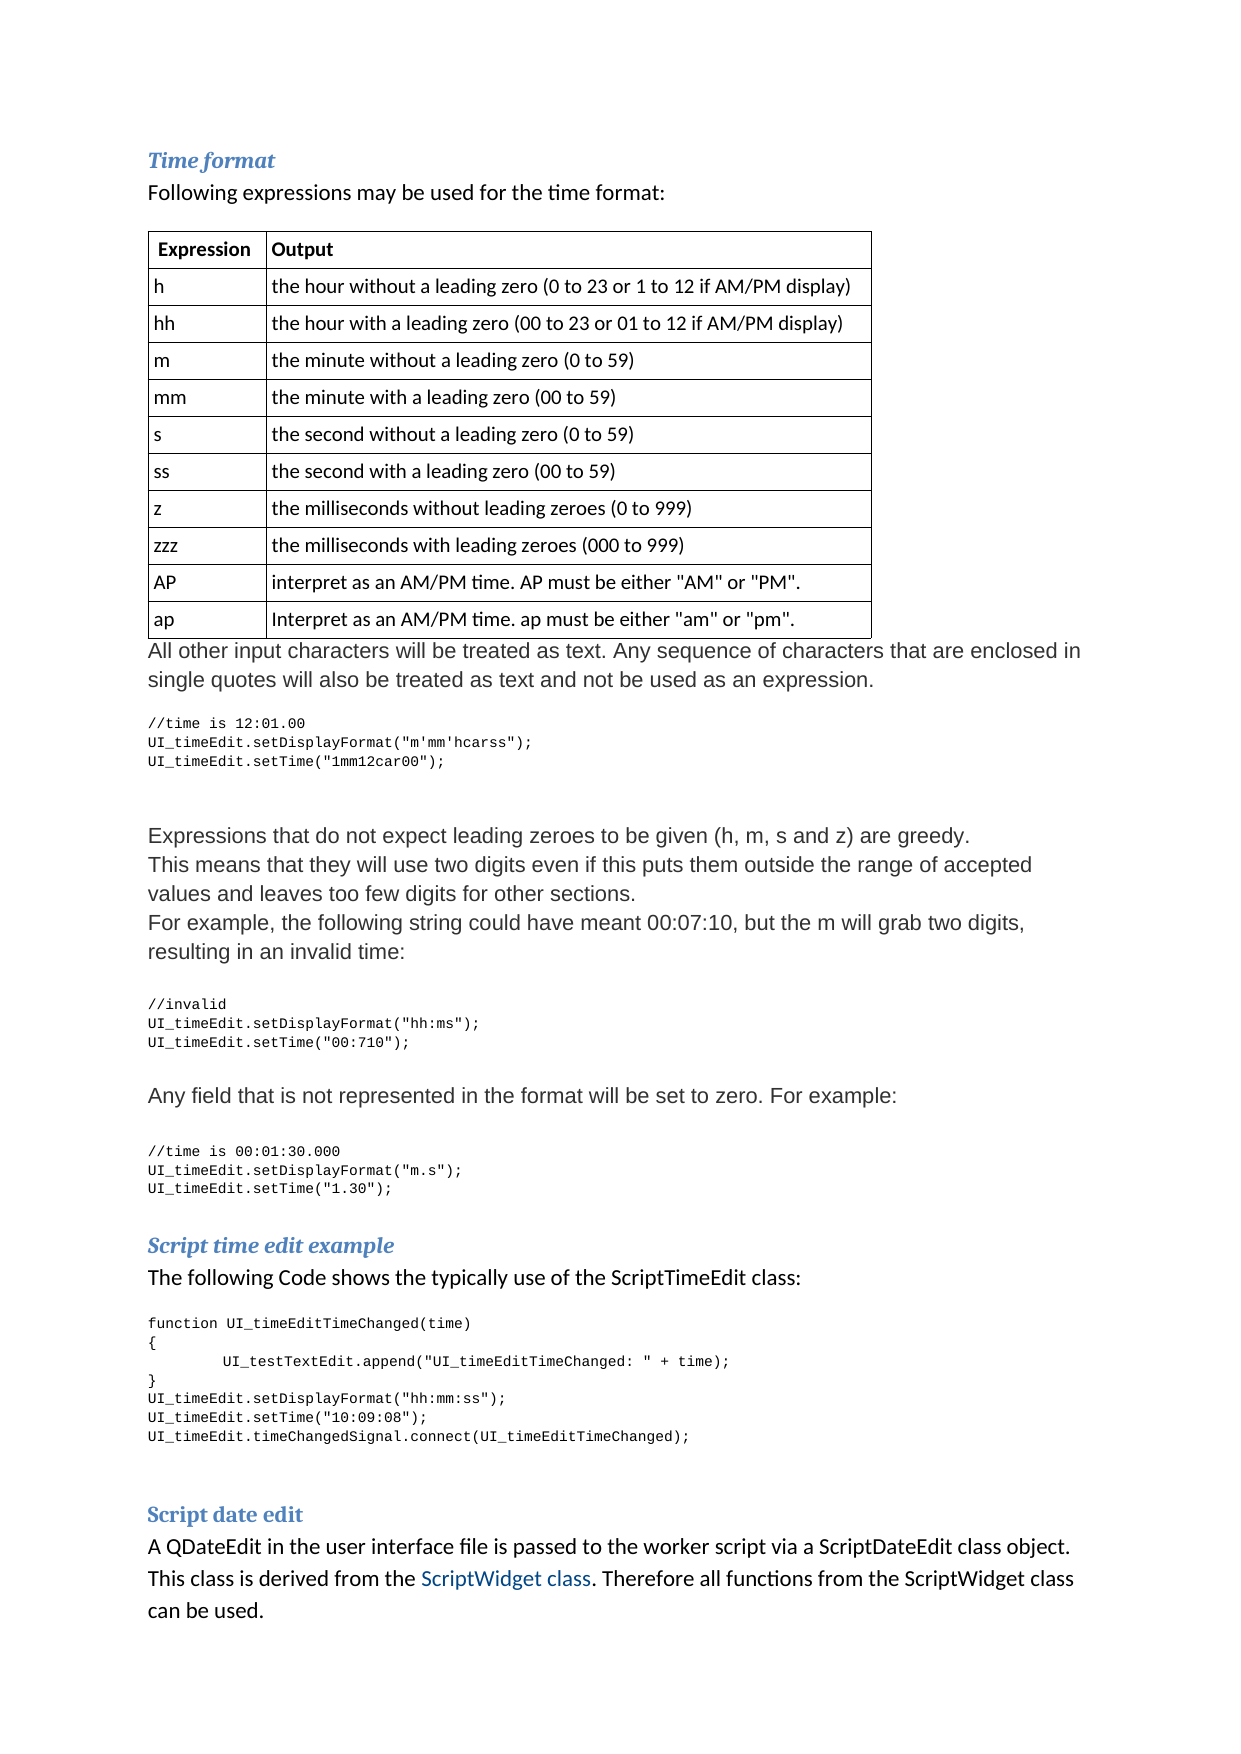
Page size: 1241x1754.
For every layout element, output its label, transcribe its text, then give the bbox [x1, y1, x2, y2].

text All other input characters will be treated as text. Any sequence of characters that are enclosed in single quotes will also be treated as text and not be used as an expression. [148, 638, 1093, 692]
text Expressions that do not expect leading zeroes to be given (h, m, s and z) are greedy. [148, 823, 1093, 848]
table_cell z [149, 491, 266, 527]
text //invalid [148, 997, 1093, 1013]
text For example, the following string could have meant 00:07:10, but the m will grab two digits, resulting in an invalid time: [148, 910, 1093, 964]
table_cell m [149, 343, 266, 379]
text Any field that is not represented in the format will be set to zero. For example: [148, 1083, 1093, 1108]
text //time is 12:01.00 [148, 716, 1093, 733]
text UI_timeEdit.setDisplayFormat("m.s"); [148, 1163, 1093, 1179]
table_cell the hour with a leading zero (00 to 23 or 01 to 12 if AM/PM display) [267, 306, 871, 342]
subtitle Time format [148, 148, 1093, 174]
text This class is derived from the ScriptWidget class. Therefore all functions from the ScriptWidget class can be used. [148, 1564, 1093, 1624]
table_cell the milliseconds without leading zeroes (0 to 999) [267, 491, 871, 527]
table_cell the minute with a leading zero (00 to 59) [267, 380, 871, 416]
subtitle Script date edit [148, 1502, 1093, 1528]
text A QDateEdit in the user interface file is passed to the worker script via a ScriptDateEdit class object. [148, 1532, 1093, 1560]
table_cell the minute without a leading zero (0 to 59) [267, 343, 871, 379]
text UI_timeEdit.setDisplayFormat("hh:ms"); [148, 1016, 1093, 1032]
table_cell zzz [149, 528, 266, 564]
table_cell the milliseconds with leading zeroes (000 to 999) [267, 528, 871, 564]
text function UI_timeEditTimeChanged(time) [148, 1316, 1093, 1332]
table_cell AP [149, 565, 266, 601]
table_cell the second without a leading zero (0 to 59) [267, 417, 871, 453]
text UI_testTextEdit.append("UI_timeEditTimeChanged: " + time); [148, 1354, 1093, 1370]
table_cell mm [149, 380, 266, 416]
table_cell s [149, 417, 266, 453]
text UI_timeEdit.timeChangedSignal.connect(UI_timeEditTimeChanged); [148, 1429, 1093, 1446]
table_cell the hour without a leading zero (0 to 23 or 1 to 12 if AM/PM display) [267, 269, 871, 305]
table_cell hh [149, 306, 266, 342]
subtitle Script time edit example [148, 1233, 1093, 1259]
text UI_timeEdit.setTime("10:09:08"); [148, 1411, 1093, 1427]
table_cell h [149, 269, 266, 305]
text { [148, 1335, 1093, 1351]
table_cell interpret as an AM/PM time. AP must be either "AM" or "PM". [267, 565, 871, 601]
text Following expressions may be used for the time format: [148, 178, 1093, 206]
text UI_timeEdit.setTime("00:710"); [148, 1035, 1093, 1051]
text } [148, 1373, 1093, 1389]
text UI_timeEdit.setTime("1.30"); [148, 1182, 1093, 1198]
table_cell ap [149, 602, 266, 638]
text UI_timeEdit.setDisplayFormat("hh:mm:ss"); [148, 1392, 1093, 1408]
table_header Expression [149, 232, 266, 268]
table_header Output [267, 232, 871, 268]
table_cell the second with a leading zero (00 to 59) [267, 454, 871, 490]
text The following Code shows the typically use of the ScriptTimeEdit class: [148, 1263, 1093, 1291]
text UI_timeEdit.setTime("1mm12car00"); [148, 754, 1093, 771]
text //time is 00:01:30.000 [148, 1144, 1093, 1160]
table_cell ss [149, 454, 266, 490]
table_cell Interpret as an AM/PM time. ap must be either "am" or "pm". [267, 602, 871, 638]
text This means that they will use two digits even if this puts them outside the range of accepted values and leaves too few digits for other sections. [148, 852, 1093, 906]
text UI_timeEdit.setDisplayFormat("m'mm'hcarss"); [148, 735, 1093, 752]
